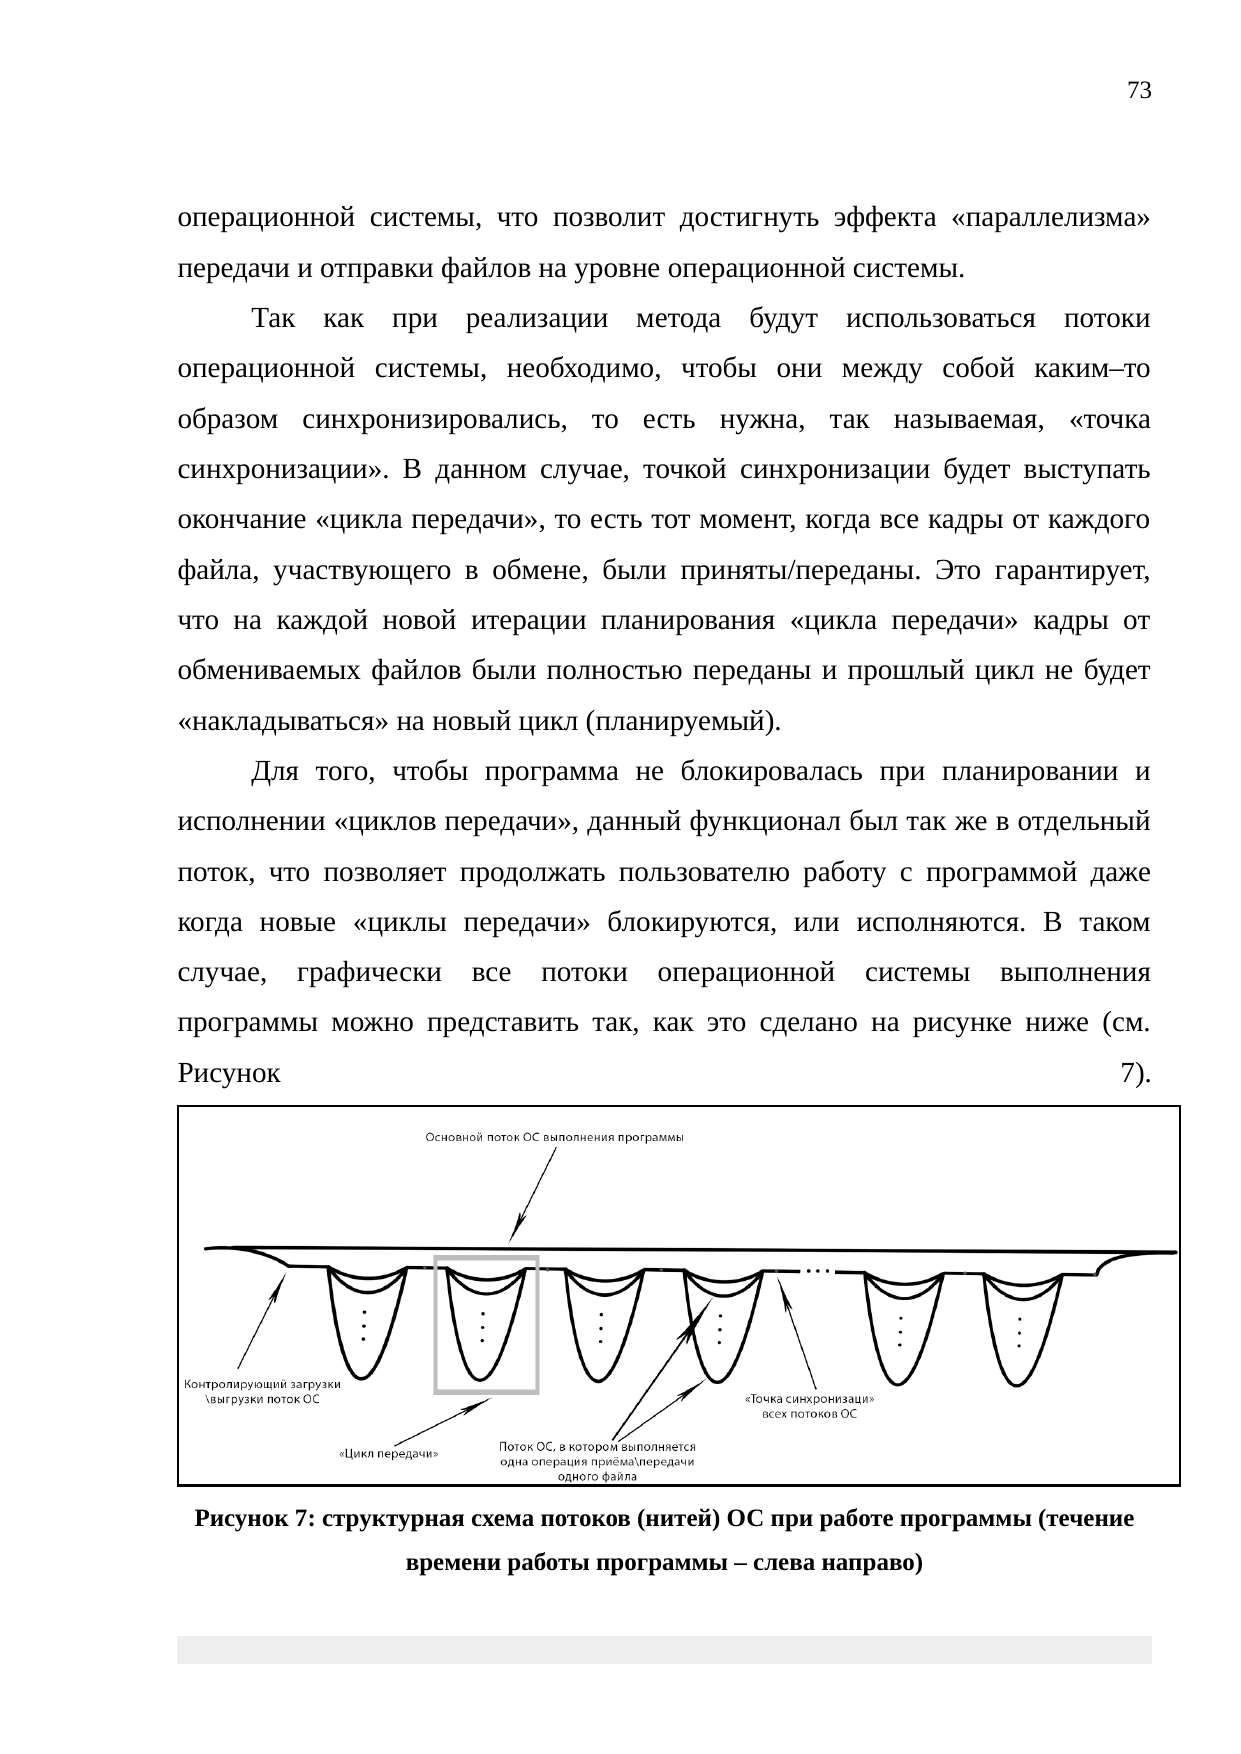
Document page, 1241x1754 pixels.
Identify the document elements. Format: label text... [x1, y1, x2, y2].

text операционной системы, что позволит достигнуть эффекта «параллелизма» передачи и отправки файлов на уровне операционной системы. [177, 132, 1152, 283]
text Так как при реализации метода будут использоваться потоки операционной системы, необходимо, чтобы они между собой каким–то образом синхронизировались, то есть нужна, так называемая, «точка синхронизации». В данном случае, точкой синхронизации будет выступать окончание «цикла передачи», то есть тот момент, когда все кадры от каждого файла, участвующего в обмене, были приняты/переданы. Это гарантирует, что на каждой новой итерации планирования «цикла передачи» кадры от обмениваемых файлов были полностью переданы и прошлый цикл не будет «накладываться» на новый цикл (планируемый). [177, 300, 1152, 736]
text Для того, чтобы программа не блокировалась при планировании и исполнении «циклов передачи», данный функционал был так же в отдельный поток, что позволяет продолжать пользователю работу с программой даже когда новые «циклы передачи» блокируются, или исполняются. В таком случае, графически все потоки операционной системы выполнения программы можно представить так, как это сделано на рисунке ниже (см. Рисунок 7). [177, 753, 1152, 1105]
text Рисунок 7: структурная схема потоков (нитей) ОС при работе программы (течение времени работы программы – слева направо) [177, 1503, 1152, 1575]
